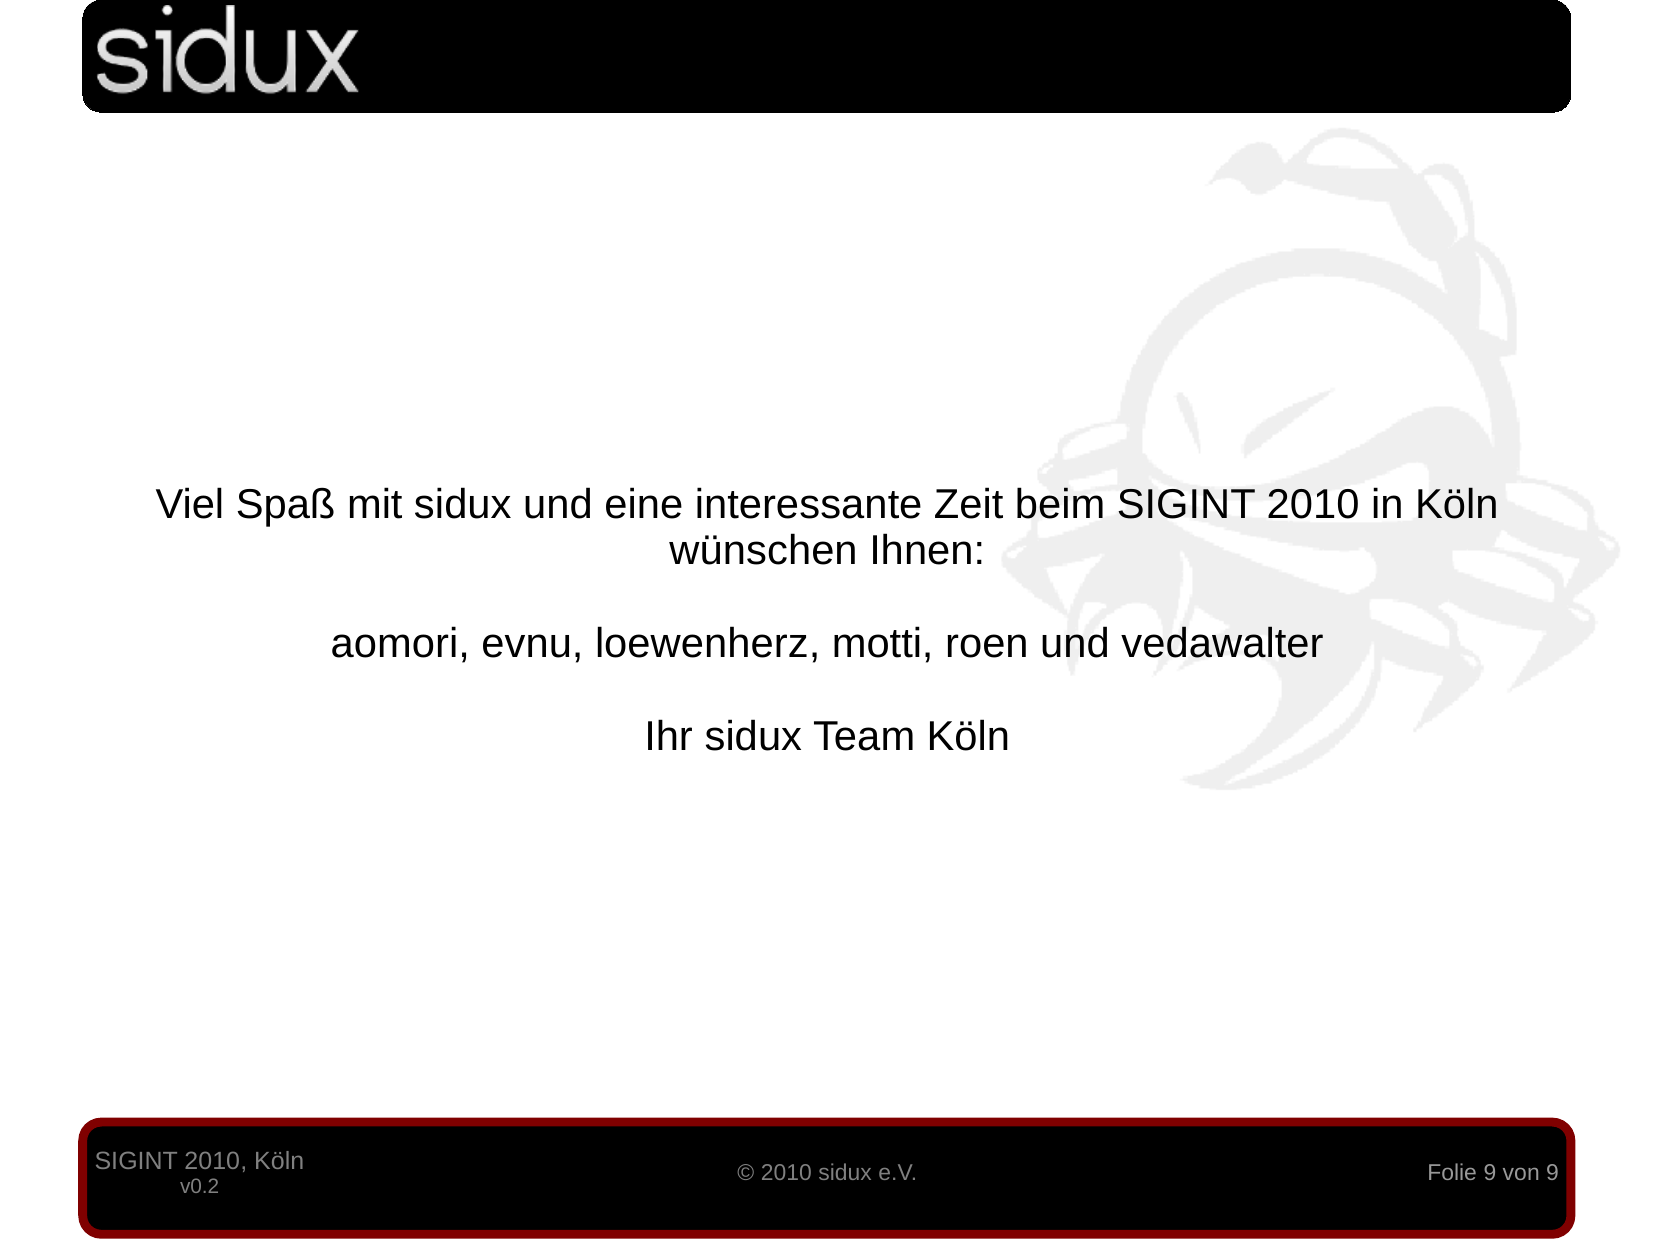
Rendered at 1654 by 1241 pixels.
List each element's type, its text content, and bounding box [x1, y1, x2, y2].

picture [93, 5, 418, 106]
text_box Viel Spaß mit sidux und eine interessante Zeit beim SIGINT 2010 in Köln wünschen Ihnen: aomori, evnu, loewenherz, motti, roen und vedawalter Ihr sidux Team Köln [82, 147, 1573, 1093]
picture [997, 122, 1625, 798]
